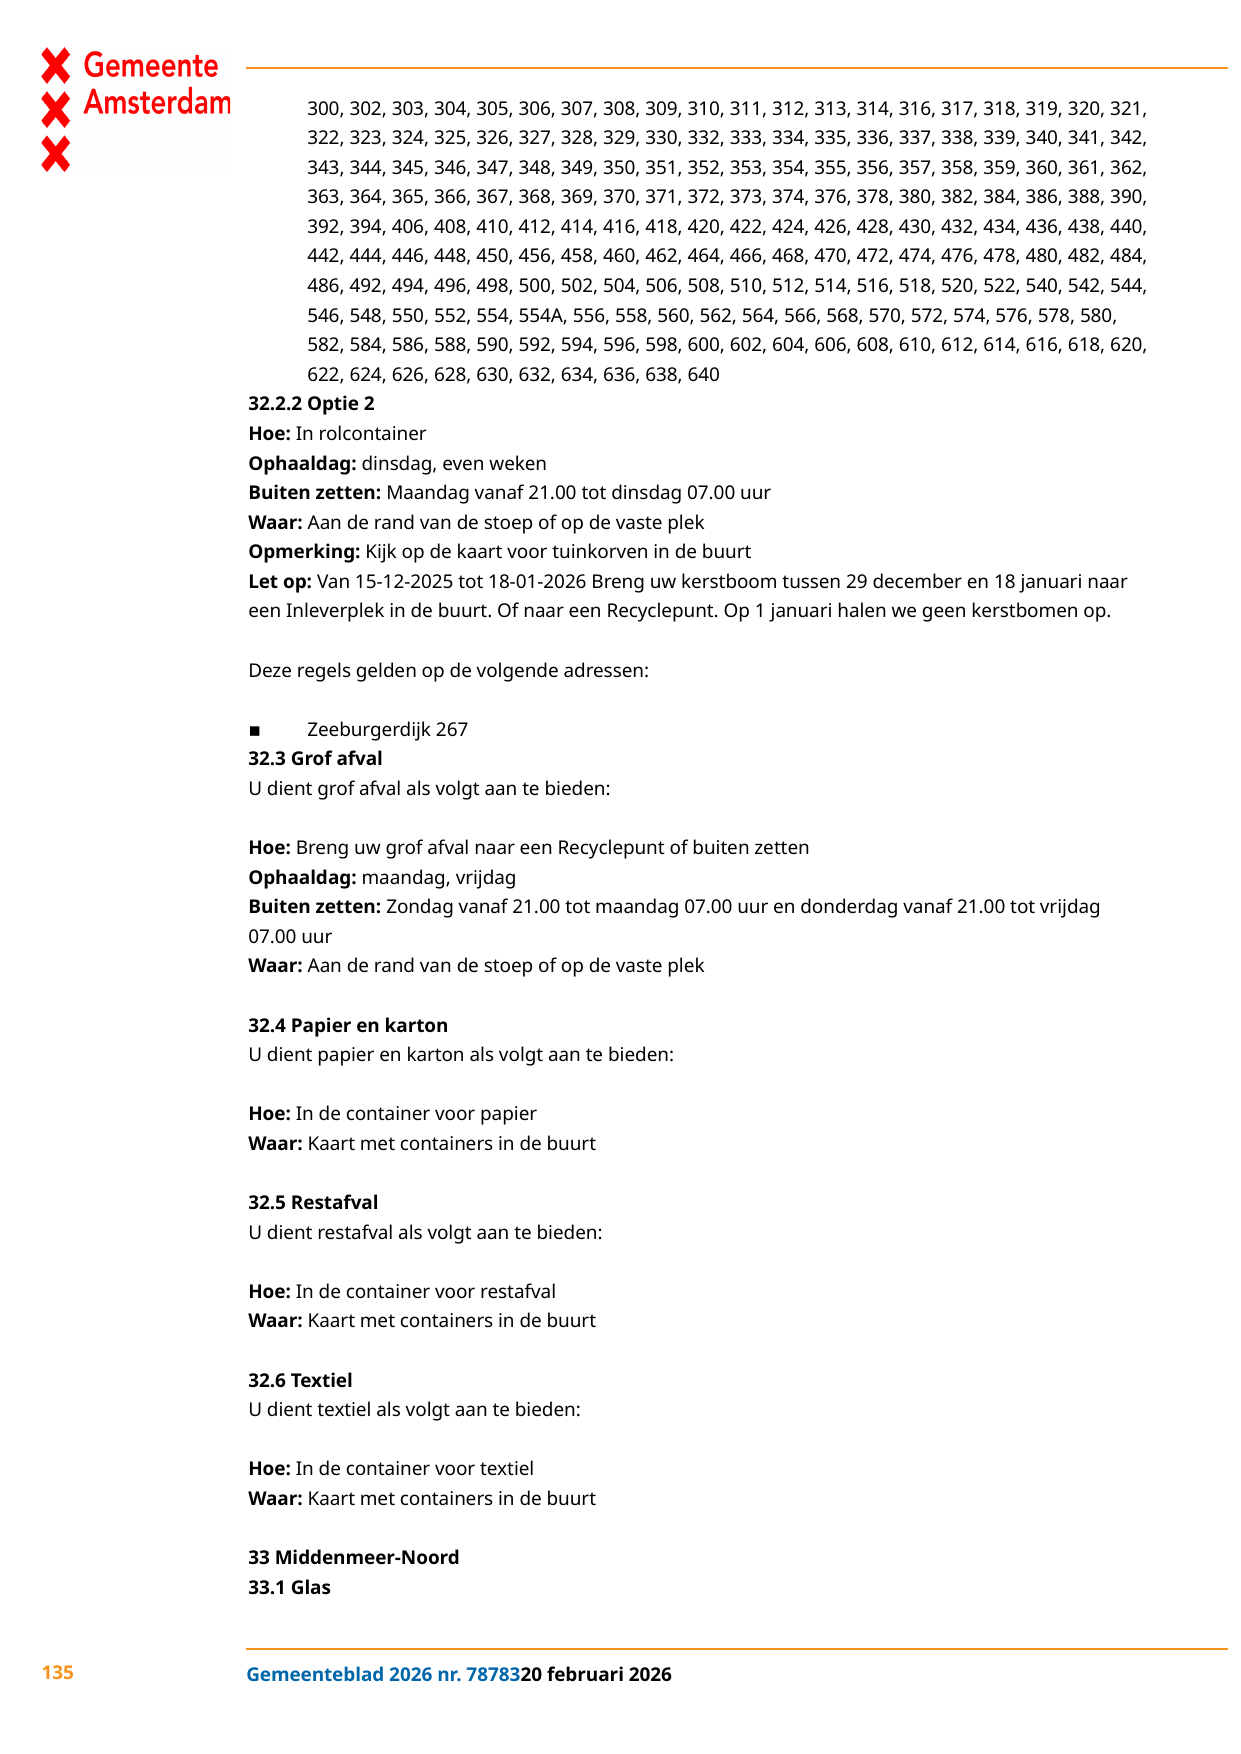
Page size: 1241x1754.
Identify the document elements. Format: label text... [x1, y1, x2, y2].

text Buiten zetten: Maandag vanaf 21.00 tot dinsdag 07.00 uur [248, 479, 1152, 505]
text Ophaaldag: dinsdag, even weken [248, 450, 1152, 476]
picture [41, 47, 231, 172]
text Waar: Aan de rand van de stoep of op de vaste plek [248, 509, 1152, 535]
text Waar: Kaart met containers in de buurt [248, 1130, 1152, 1156]
text 32.4 Papier en karton [248, 1012, 1152, 1038]
text Hoe: In de container voor textiel [248, 1456, 1152, 1481]
text Waar: Kaart met containers in de buurt [248, 1485, 1152, 1511]
text Waar: Aan de rand van de stoep of op de vaste plek [248, 953, 1152, 978]
text 32.6 Textiel [248, 1367, 1152, 1393]
text Waar: Kaart met containers in de buurt [248, 1308, 1152, 1333]
text U dient grof afval als volgt aan te bieden: [248, 775, 1152, 801]
text Hoe: In rolcontainer [248, 420, 1152, 446]
text Ophaaldag: maandag, vrijdag [248, 864, 1152, 890]
text 33 Middenmeer-Noord [248, 1544, 1152, 1570]
text Opmerking: Kijk op de kaart voor tuinkorven in de buurt [248, 538, 1152, 564]
text 32.2.2 Optie 2 [248, 391, 1152, 416]
text 32.5 Restafval [248, 1189, 1152, 1215]
text U dient papier en karton als volgt aan te bieden: [248, 1041, 1152, 1067]
text Hoe: In de container voor papier [248, 1101, 1152, 1126]
text Let op: Van 15-12-2025 tot 18-01-2026 Breng uw kerstboom tussen 29 december en 18 januari naar een Inleverplek in de buurt. Of naar een Recyclepunt. Op 1 januari halen we geen kerstbomen op. [248, 568, 1152, 623]
list 300, 302, 303, 304, 305, 306, 307, 308, 309, 310, 311, 312, 313, 314, 316, 317, 318, 319, 320, 321, 322, 323, 324, 325, 326, 327, 328, 329, 330, 332, 333, 334, 335, 336, 337, 338, 339, 340, 341, 342, 343, 344, 345, 346, 347, 348, 349, 350, 351, 352, 353, 354, 355, 356, 357, 358, 359, 360, 361, 362, 363, 364, 365, 366, 367, 368, 369, 370, 371, 372, 373, 374, 376, 378, 380, 382, 384, 386, 388, 390, 392, 394, 406, 408, 410, 412, 414, 416, 418, 420, 422, 424, 426, 428, 430, 432, 434, 436, 438, 440, 442, 444, 446, 448, 450, 456, 458, 460, 462, 464, 466, 468, 470, 472, 474, 476, 478, 480, 482, 484, 486, 492, 494, 496, 498, 500, 502, 504, 506, 508, 510, 512, 514, 516, 518, 520, 522, 540, 542, 544, 546, 548, 550, 552, 554, 554A, 556, 558, 560, 562, 564, 566, 568, 570, 572, 574, 576, 578, 580, 582, 584, 586, 588, 590, 592, 594, 596, 598, 600, 602, 604, 606, 608, 610, 612, 614, 616, 618, 620, 622, 624, 626, 628, 630, 632, 634, 636, 638, 640 [248, 95, 1152, 387]
text Deze regels gelden op de volgende adressen: [248, 657, 1152, 683]
text Buiten zetten: Zondag vanaf 21.00 tot maandag 07.00 uur en donderdag vanaf 21.00 tot vrijdag 07.00 uur [248, 893, 1152, 949]
text U dient restafval als volgt aan te bieden: [248, 1219, 1152, 1245]
list Zeeburgerdijk 267 [248, 716, 1152, 742]
text Hoe: In de container voor restafval [248, 1278, 1152, 1304]
text 33.1 Glas [248, 1574, 1152, 1600]
text U dient textiel als volgt aan te bieden: [248, 1396, 1152, 1422]
text Hoe: Breng uw grof afval naar een Recyclepunt of buiten zetten [248, 834, 1152, 860]
text 32.3 Grof afval [248, 746, 1152, 771]
